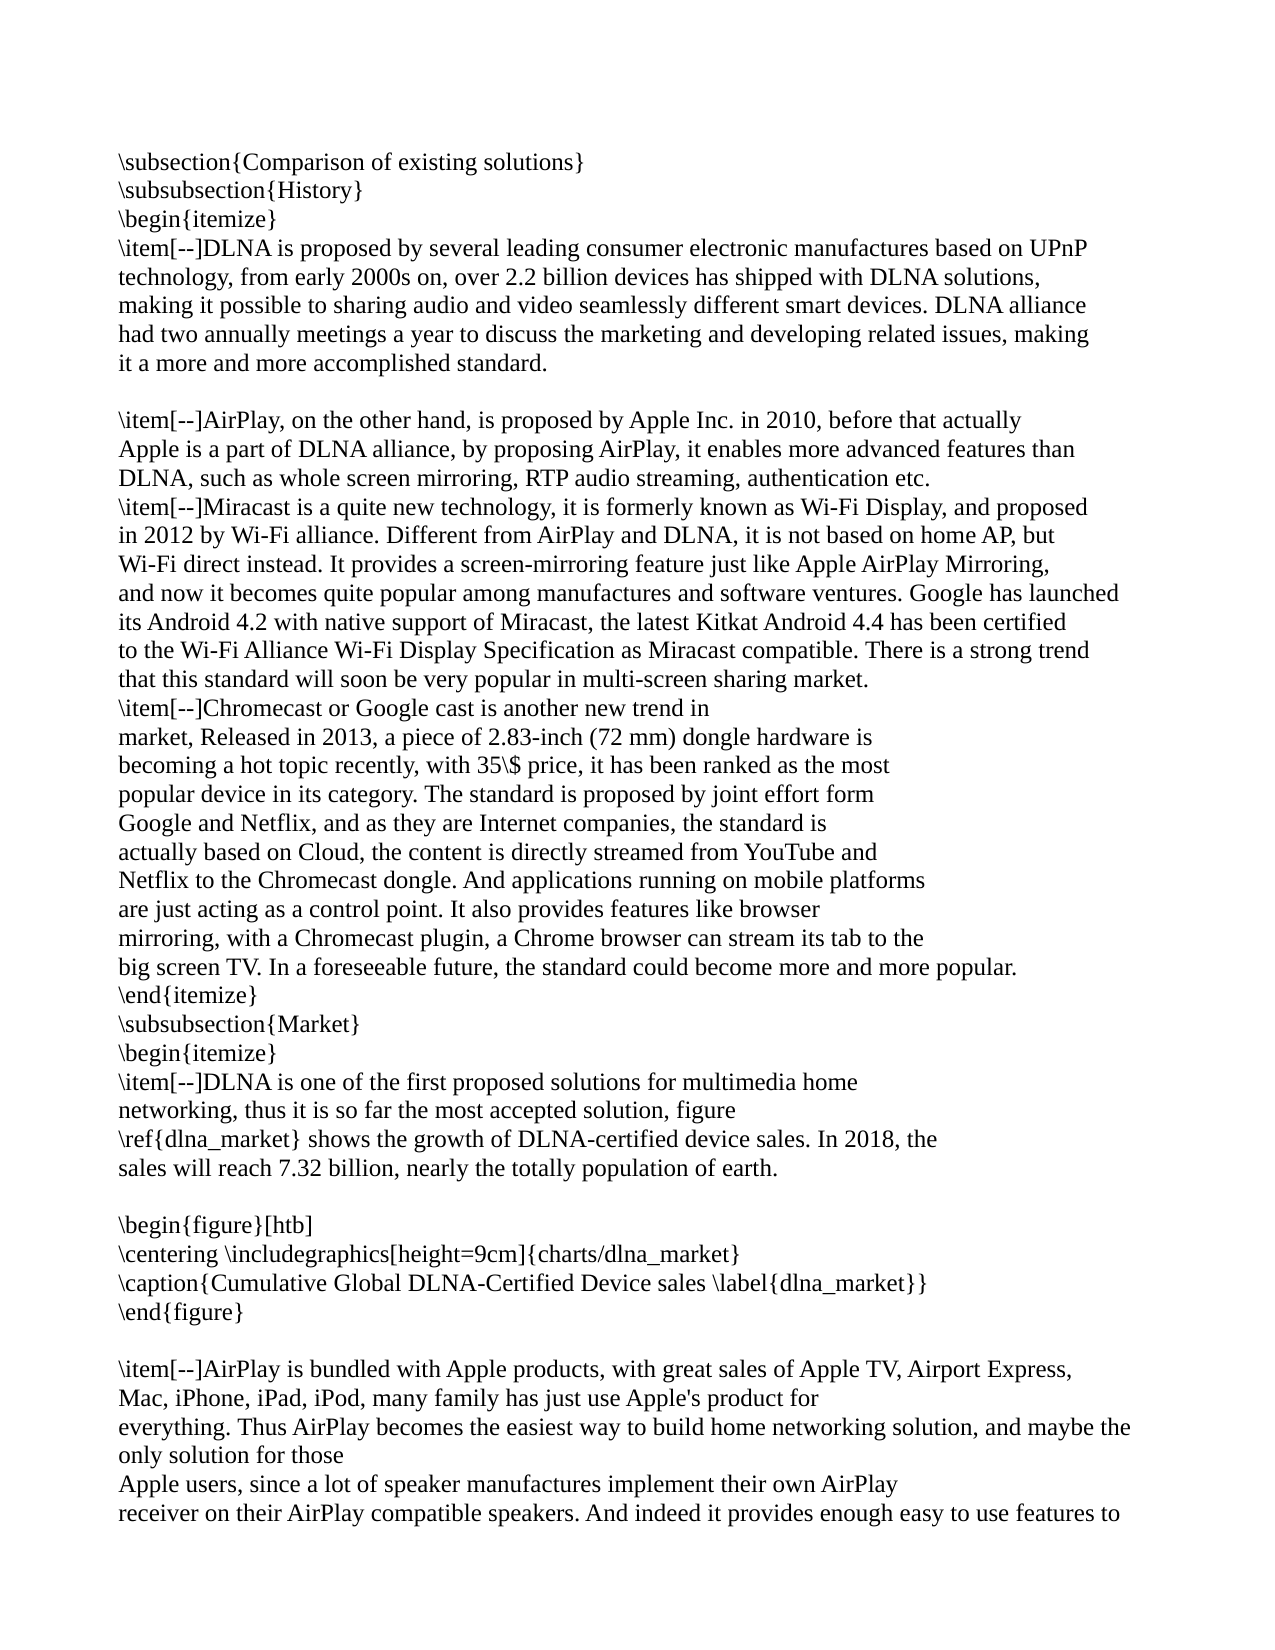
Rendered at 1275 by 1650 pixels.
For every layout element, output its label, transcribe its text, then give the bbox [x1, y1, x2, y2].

text Google and Netflix, and as they are Internet companies, the standard is [118, 808, 1157, 837]
text popular device in its category. The standard is proposed by joint effort form [118, 779, 1157, 808]
text \subsection{Comparison of existing solutions} [118, 147, 1157, 176]
text Wi-Fi direct instead. It provides a screen-mirroring feature just like Apple AirPlay Mirroring, [118, 549, 1157, 578]
text \subsubsection{Market} [118, 1009, 1157, 1038]
text Mac, iPhone, iPad, iPod, many family has just use Apple's product for [118, 1383, 1157, 1412]
text actually based on Cloud, the content is directly streamed from YouTube and [118, 837, 1157, 866]
text Netflix to the Chromecast dongle. And applications running on mobile platforms [118, 866, 1157, 894]
text Apple users, since a lot of speaker manufactures implement their own AirPlay [118, 1469, 1157, 1498]
text are just acting as a control point. It also provides features like browser [118, 894, 1157, 923]
text \item[--]Chromecast or Google cast is another new trend in [118, 693, 1157, 722]
text \begin{figure}[htb] [118, 1211, 1157, 1239]
text \item[--]Miracast is a quite new technology, it is formerly known as Wi-Fi Display, and proposed [118, 492, 1157, 521]
text it a more and more accomplished standard. [118, 348, 1157, 377]
text \subsubsection{History} [118, 176, 1157, 204]
text mirroring, with a Chromecast plugin, a Chrome browser can stream its tab to the [118, 923, 1157, 952]
text market, Released in 2013, a piece of 2.83-inch (72 mm) dongle hardware is [118, 722, 1157, 751]
text \item[--]AirPlay, on the other hand, is proposed by Apple Inc. in 2010, before that actually [118, 406, 1157, 434]
text its Android 4.2 with native support of Miracast, the latest Kitkat Android 4.4 has been certified [118, 607, 1157, 636]
text \begin{itemize} [118, 1038, 1157, 1067]
text technology, from early 2000s on, over 2.2 billion devices has shipped with DLNA solutions, [118, 262, 1157, 291]
text becoming a hot topic recently, with 35\$ price, it has been ranked as the most [118, 751, 1157, 779]
text networking, thus it is so far the most accepted solution, figure [118, 1096, 1157, 1124]
text in 2012 by Wi-Fi alliance. Different from AirPlay and DLNA, it is not based on home AP, but [118, 521, 1157, 549]
text \caption{Cumulative Global DLNA-Certified Device sales \label{dlna_market}} [118, 1268, 1157, 1297]
text Apple is a part of DLNA alliance, by proposing AirPlay, it enables more advanced features than [118, 434, 1157, 463]
text \centering \includegraphics[height=9cm]{charts/dlna_market} [118, 1239, 1157, 1268]
text making it possible to sharing audio and video seamlessly different smart devices. DLNA alliance [118, 291, 1157, 319]
text big screen TV. In a foreseeable future, the standard could become more and more popular. [118, 952, 1157, 981]
text \item[--]DLNA is one of the first proposed solutions for multimedia home [118, 1067, 1157, 1096]
text \begin{itemize} [118, 204, 1157, 233]
text and now it becomes quite popular among manufactures and software ventures. Google has launched [118, 578, 1157, 607]
text sales will reach 7.32 billion, nearly the totally population of earth. [118, 1153, 1157, 1182]
text everything. Thus AirPlay becomes the easiest way to build home networking solution, and maybe the only solution for those [118, 1412, 1157, 1469]
text \end{itemize} [118, 981, 1157, 1009]
text to the Wi-Fi Alliance Wi-Fi Display Specification as Miracast compatible. There is a strong trend [118, 636, 1157, 664]
text \ref{dlna_market} shows the growth of DLNA-certified device sales. In 2018, the [118, 1124, 1157, 1153]
text \item[--]AirPlay is bundled with Apple products, with great sales of Apple TV, Airport Express, [118, 1354, 1157, 1383]
text that this standard will soon be very popular in multi-screen sharing market. [118, 664, 1157, 693]
text \item[--]DLNA is proposed by several leading consumer electronic manufactures based on UPnP [118, 233, 1157, 262]
text had two annually meetings a year to discuss the marketing and developing related issues, making [118, 319, 1157, 348]
text DLNA, such as whole screen mirroring, RTP audio streaming, authentication etc. [118, 463, 1157, 492]
text receiver on their AirPlay compatible speakers. And indeed it provides enough easy to use features to [118, 1498, 1157, 1527]
text \end{figure} [118, 1297, 1157, 1326]
